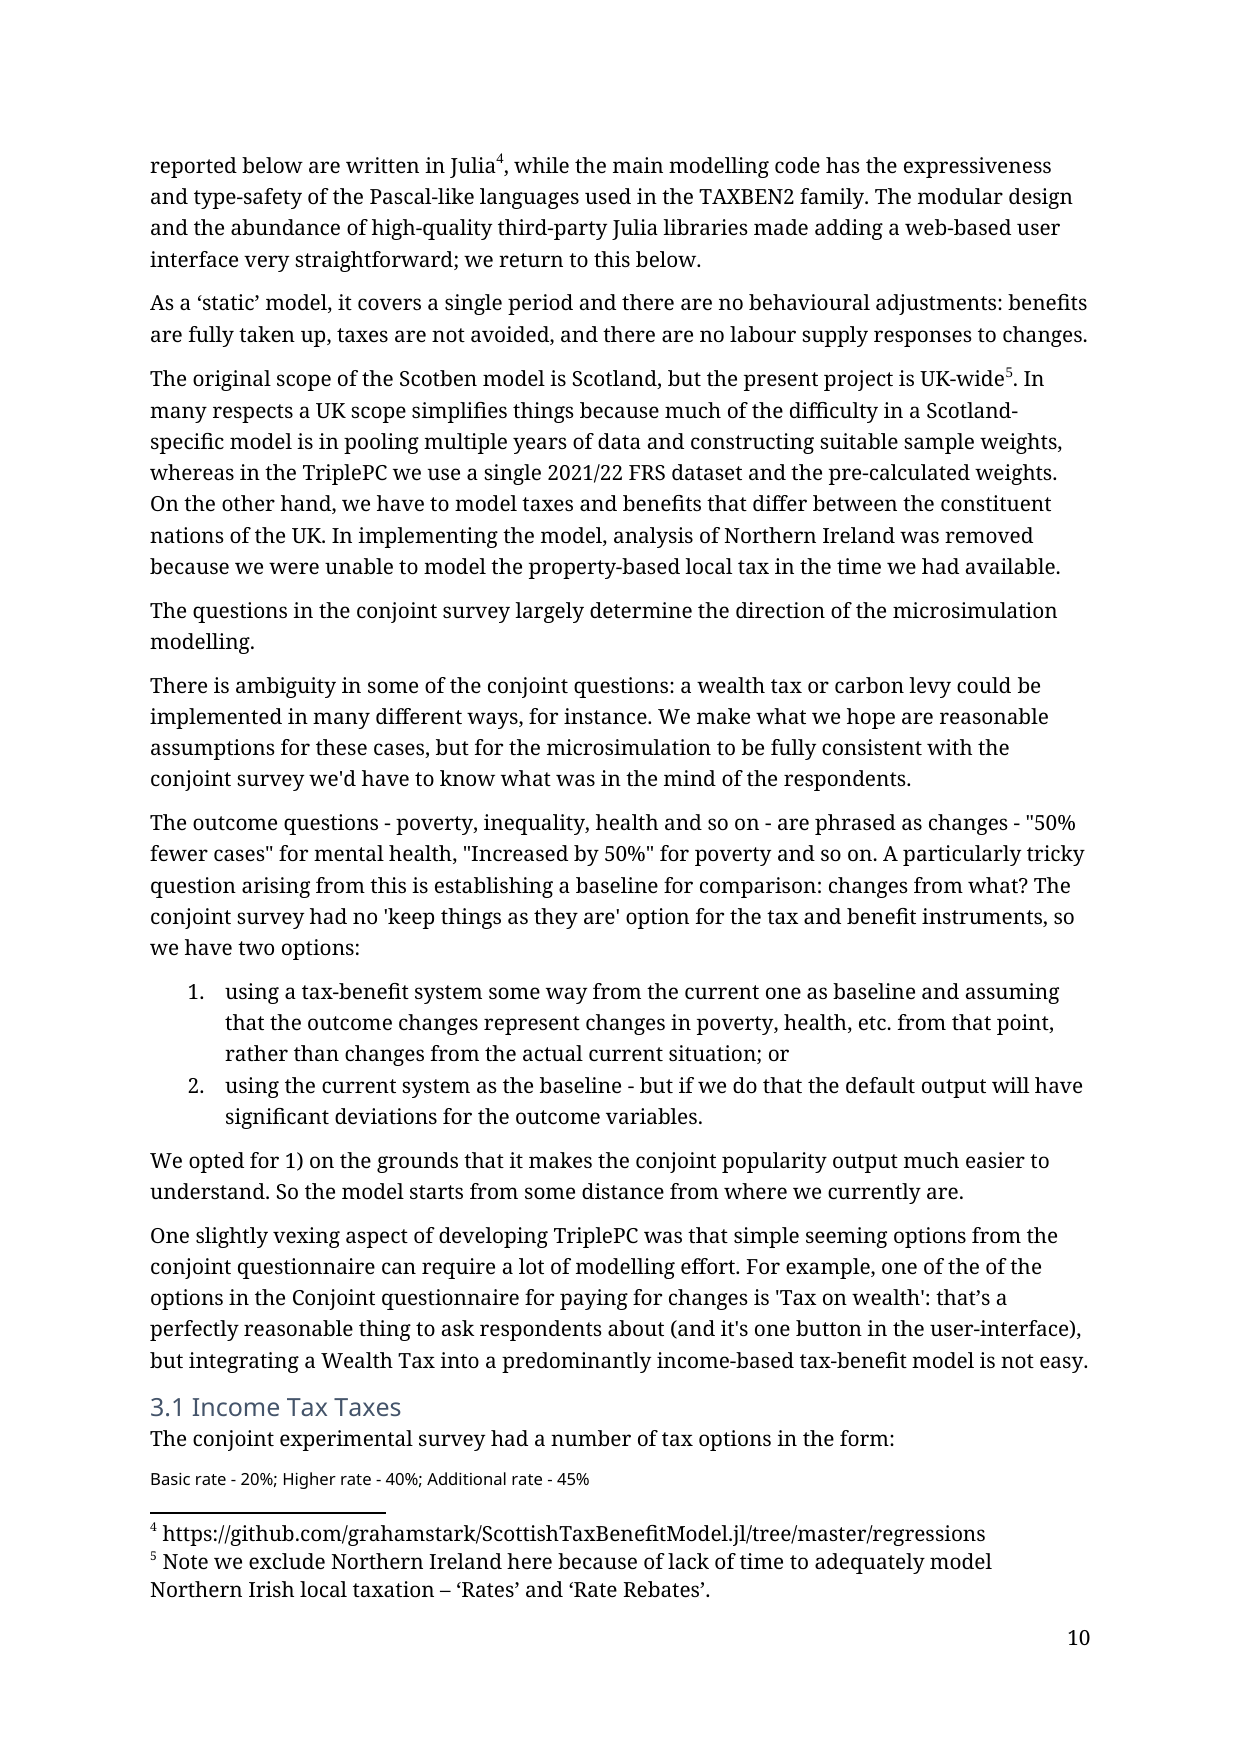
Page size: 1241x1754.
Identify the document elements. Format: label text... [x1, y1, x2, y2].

text Basic rate - 20%; Higher rate - 40%; Additional rate - 45% [150, 1467, 1090, 1490]
text reported below are written in Julia, while the main modelling code has the expressiveness and type-safety of the Pascal-like languages used in the TAXBEN2 family. The modular design and the abundance of high-quality third-party Julia libraries made adding a web-based user interface very straightforward; we return to this below. [150, 150, 1090, 273]
text There is ambiguity in some of the conjoint questions: a wealth tax or carbon levy could be implemented in many different ways, for instance. We make what we hope are reasonable assumptions for these cases, but for the microsimulation to be fully consistent with the conjoint survey we'd have to know what was in the mind of the respondents. [150, 671, 1090, 793]
text Note we exclude Northern Ireland here because of lack of time to adequately model Northern Irish local taxation – ‘Rates’ and ‘Rate Rebates’. [150, 1547, 1090, 1604]
text As a ‘static’ model, it covers a single period and there are no behavioural adjustments: benefits are fully taken up, taxes are not avoided, and there are no labour supply responses to changes. [150, 288, 1090, 348]
text The conjoint experimental survey had a number of tax options in the form: [150, 1424, 1090, 1452]
text One slightly vexing aspect of developing TriplePC was that simple seeming options from the conjoint questionnaire can require a lot of modelling effort. For example, one of the of the options in the Conjoint questionnaire for paying for changes is 'Tax on wealth': that’s a perfectly reasonable thing to ask respondents about (and it's one button in the user-interface), but integrating a Wealth Tax into a predominantly income-based tax-benefit model is not easy. [150, 1221, 1090, 1374]
text The original scope of the Scotben model is Scotland, but the present project is UK-wide. In many respects a UK scope simplifies things because much of the difficulty in a Scotland-specific model is in pooling multiple years of data and constructing suitable sample weights, whereas in the TriplePC we use a single 2021/22 FRS dataset and the pre-calculated weights. On the other hand, we have to model taxes and benefits that differ between the constituent nations of the UK. In implementing the model, analysis of Northern Ireland was removed because we were unable to model the property-based local tax in the time we had available. [150, 363, 1090, 581]
text The outcome questions - poverty, inequality, health and so on - are phrased as changes - "50% fewer cases" for mental health, "Increased by 50%" for poverty and so on. A particularly tricky question arising from this is establishing a baseline for comparison: changes from what? The conjoint survey had no 'keep things as they are' option for the tax and benefit instruments, so we have two options: [150, 808, 1090, 962]
text We opted for 1) on the grounds that it makes the conjoint popularity output much easier to understand. So the model starts from some distance from where we currently are. [150, 1146, 1090, 1206]
text https://github.com/grahamstark/ScottishTaxBenefitModel.jl/tree/master/regressions [150, 1519, 1090, 1547]
list using a tax-benefit system some way from the current one as baseline and assuming that the outcome changes represent changes in poverty, health, etc. from that point, rather than changes from the actual current situation; or [187, 977, 1090, 1068]
subtitle 3.1 Income Tax Taxes [150, 1389, 1090, 1424]
list using the current system as the baseline - but if we do that the default output will have significant deviations for the outcome variables. [187, 1071, 1090, 1131]
text The questions in the conjoint survey largely determine the direction of the microsimulation modelling. [150, 596, 1090, 656]
